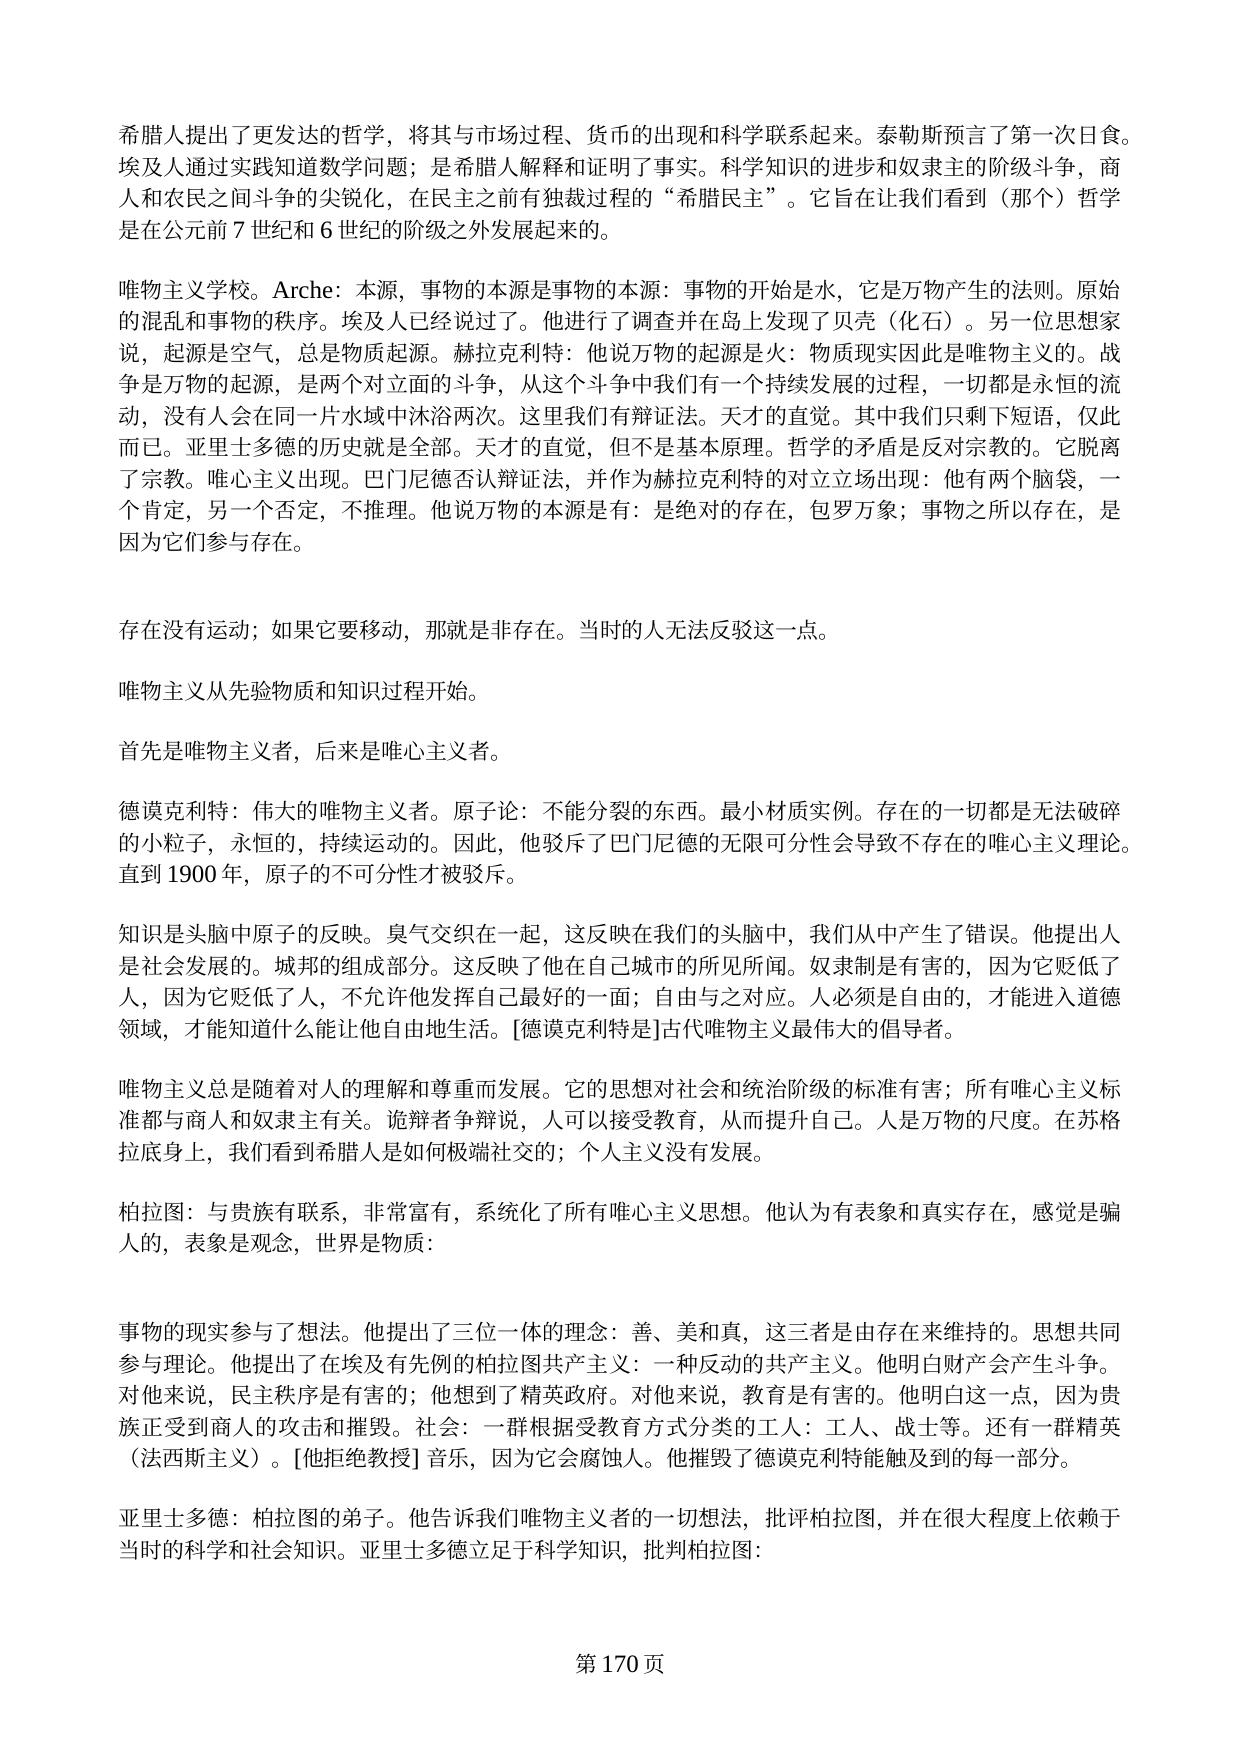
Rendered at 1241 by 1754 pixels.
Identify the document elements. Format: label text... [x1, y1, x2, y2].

text 希腊人提出了更发达的哲学，将其与市场过程、货币的出现和科学联系起来。泰勒斯预言了第一次日食。埃及人通过实践知道数学问题；是希腊人解释和证明了事实。科学知识的进步和奴隶主的阶级斗争，商人和农民之间斗争的尖锐化，在民主之前有独裁过程的“希腊民主”。它旨在让我们看到（那个）哲学是在公元前7世纪和6世纪的阶级之外发展起来的。 [118, 118, 1122, 244]
text 存在没有运动；如果它要移动，那就是非存在。当时的人无法反驳这一点。 [118, 614, 1122, 645]
text 唯物主义学校。Arche：本源，事物的本源是事物的本源：事物的开始是水，它是万物产生的法则。原始的混乱和事物的秩序。埃及人已经说过了。他进行了调查并在岛上发现了贝壳（化石）。另一位思想家说，起源是空气，总是物质起源。赫拉克利特：他说万物的起源是火：物质现实因此是唯物主义的。战争是万物的起源，是两个对立面的斗争，从这个斗争中我们有一个持续发展的过程，一切都是永恒的流动，没有人会在同一片水域中沐浴两次。这里我们有辩证法。天才的直觉。其中我们只剩下短语，仅此而已。亚里士多德的历史就是全部。天才的直觉，但不是基本原理。哲学的矛盾是反对宗教的。它脱离了宗教。唯心主义出现。巴门尼德否认辩证法，并作为赫拉克利特的对立立场出现：他有两个脑袋，一个肯定，另一个否定，不推理。他说万物的本源是有：是绝对的存在，包罗万象；事物之所以存在，是因为它们参与存在。 [118, 273, 1122, 556]
text 首先是唯物主义者，后来是唯心主义者。 [118, 734, 1122, 766]
text 知识是头脑中原子的反映。臭气交织在一起，这反映在我们的头脑中，我们从中产生了错误。他提出人是社会发展的。城邦的组成部分。这反映了他在自己城市的所见所闻。奴隶制是有害的，因为它贬低了人，因为它贬低了人，不允许他发挥自己最好的一面；自由与之对应。人必须是自由的，才能进入道德领域，才能知道什么能让他自由地生活。[德谟克利特是]古代唯物主义最伟大的倡导者。 [118, 917, 1122, 1043]
text 唯物主义总是随着对人的理解和尊重而发展。它的思想对社会和统治阶级的标准有害；所有唯心主义标准都与商人和奴隶主有关。诡辩者争辩说，人可以接受教育，从而提升自己。人是万物的尺度。在苏格拉底身上，我们看到希腊人是如何极端社交的；个人主义没有发展。 [118, 1072, 1122, 1166]
text 事物的现实参与了想法。他提出了三位一体的理念：善、美和真，这三者是由存在来维持的。思想共同参与理论。他提出了在埃及有先例的柏拉图共产主义：一种反动的共产主义。他明白财产会产生斗争。对他来说，民主秩序是有害的；他想到了精英政府。对他来说，教育是有害的。他明白这一点，因为贵族正受到商人的攻击和摧毁。社会：一群根据受教育方式分类的工人：工人、战士等。还有一群精英（法西斯主义）。[他拒绝教授] 音乐，因为它会腐蚀人。他摧毁了德谟克利特能触及到的每一部分。 [118, 1316, 1122, 1473]
text 唯物主义从先验物质和知识过程开始。 [118, 674, 1122, 705]
text 德谟克利特：伟大的唯物主义者。原子论：不能分裂的东西。最小材质实例。存在的一切都是无法破碎的小粒子，永恒的，持续运动的。因此，他驳斥了巴门尼德的无限可分性会导致不存在的唯心主义理论。直到1900年，原子的不可分性才被驳斥。 [118, 794, 1122, 889]
text 亚里士多德：柏拉图的弟子。他告诉我们唯物主义者的一切想法，批评柏拉图，并在很大程度上依赖于当时的科学和社会知识。亚里士多德立足于科学知识，批判柏拉图： [118, 1502, 1122, 1564]
text 柏拉图：与贵族有联系，非常富有，系统化了所有唯心主义思想。他认为有表象和真实存在，感觉是骗人的，表象是观念，世界是物质： [118, 1195, 1122, 1258]
